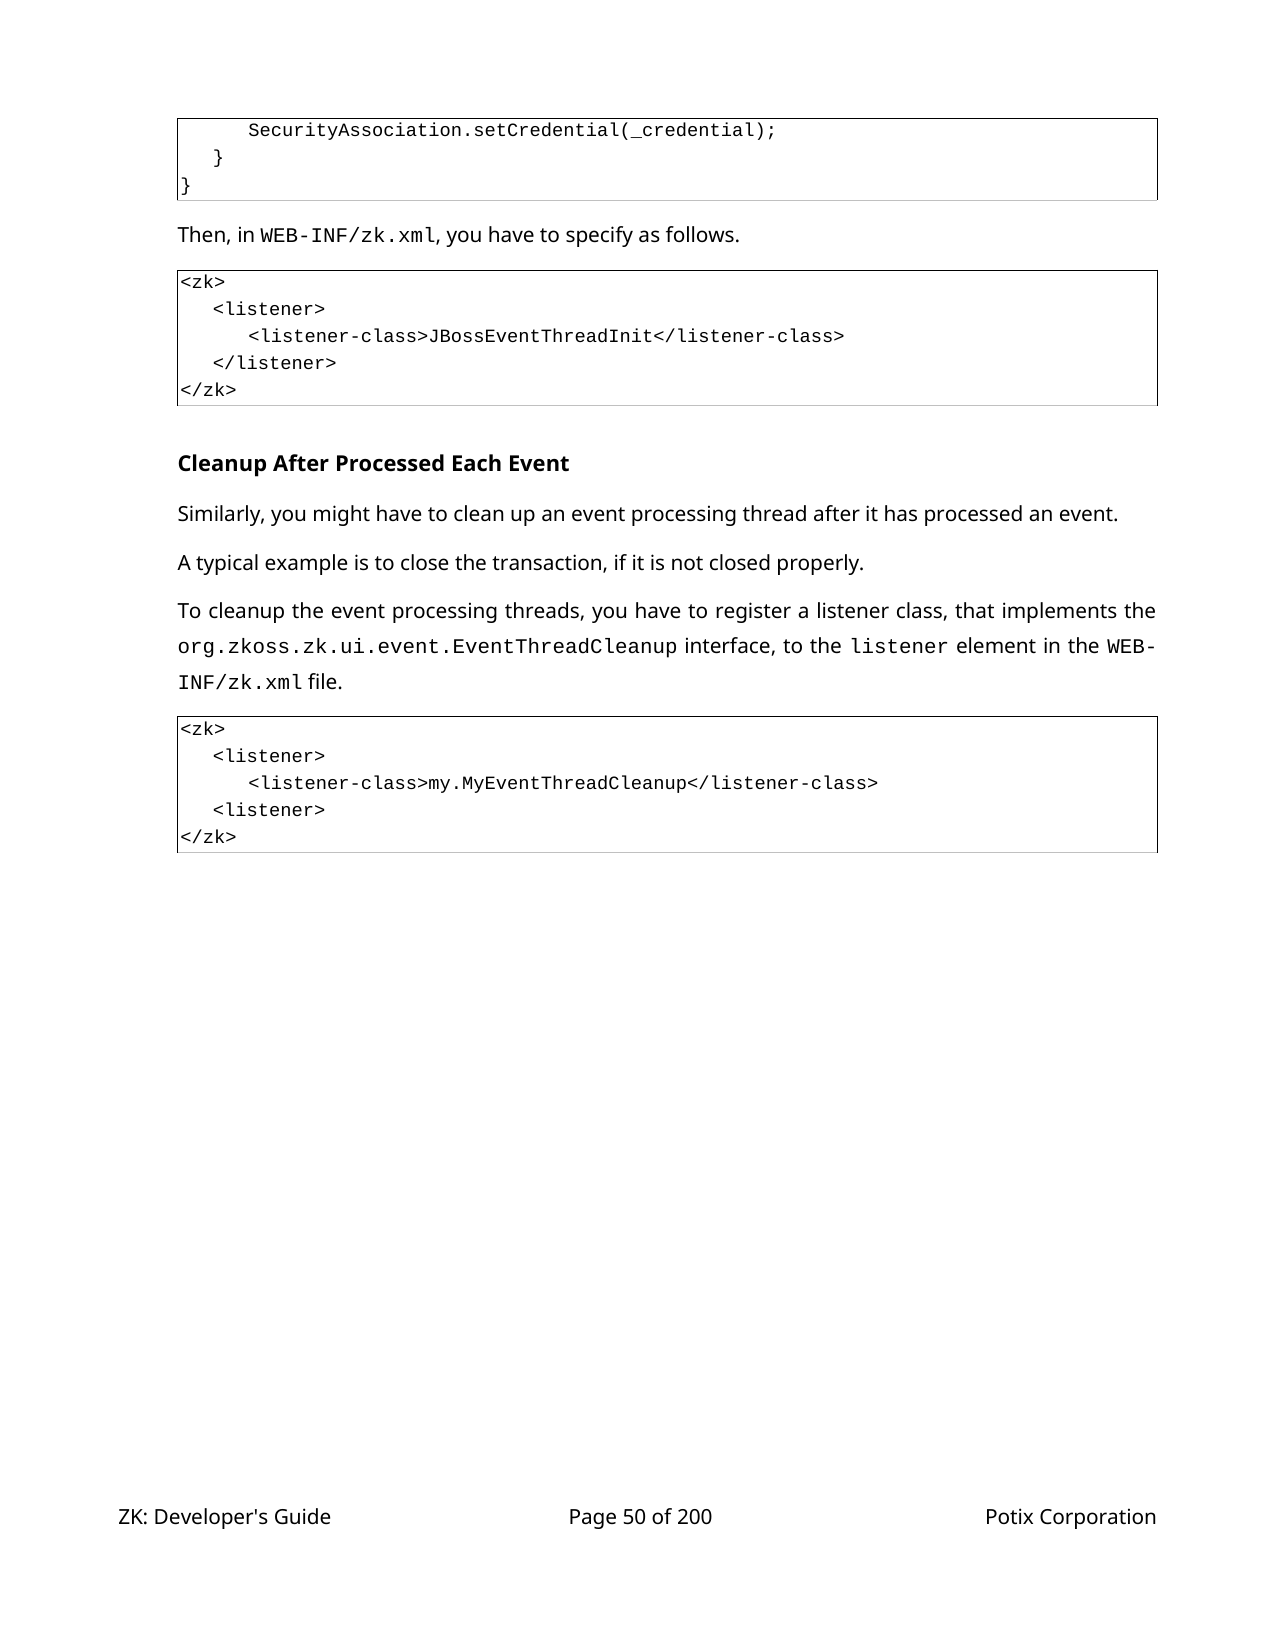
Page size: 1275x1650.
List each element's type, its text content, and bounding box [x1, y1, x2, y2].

text <listener-class>JBossEventThreadInit</listener-class> [178, 324, 1157, 348]
text } [178, 145, 1157, 169]
text <zk> [178, 271, 1157, 294]
text } [178, 172, 1157, 200]
text To cleanup the event processing threads, you have to register a listener class, that implements the org.zkoss.zk.ui.event.EventThreadCleanup interface, to the listener element in the WEB-INF/zk.xml file. [177, 596, 1157, 696]
text SecurityAssociation.setCredential(_credential); [178, 119, 1157, 142]
text Similarly, you might have to clean up an event processing thread after it has processed an event. [177, 499, 1157, 527]
text <listener> [178, 743, 1157, 768]
text <listener> [178, 297, 1157, 321]
text A typical example is to close the transaction, if it is not closed properly. [177, 548, 1157, 576]
text </listener> [178, 351, 1157, 375]
text <zk> [178, 717, 1157, 741]
text <listener-class>my.MyEventThreadCleanup</listener-class> [178, 771, 1157, 795]
text Then, in WEB-INF/zk.xml, you have to specify as follows. [177, 220, 1157, 249]
subtitle Cleanup After Processed Each Event [177, 448, 1157, 478]
text <listener> [178, 798, 1157, 822]
text </zk> [178, 825, 1157, 852]
text </zk> [178, 378, 1157, 405]
